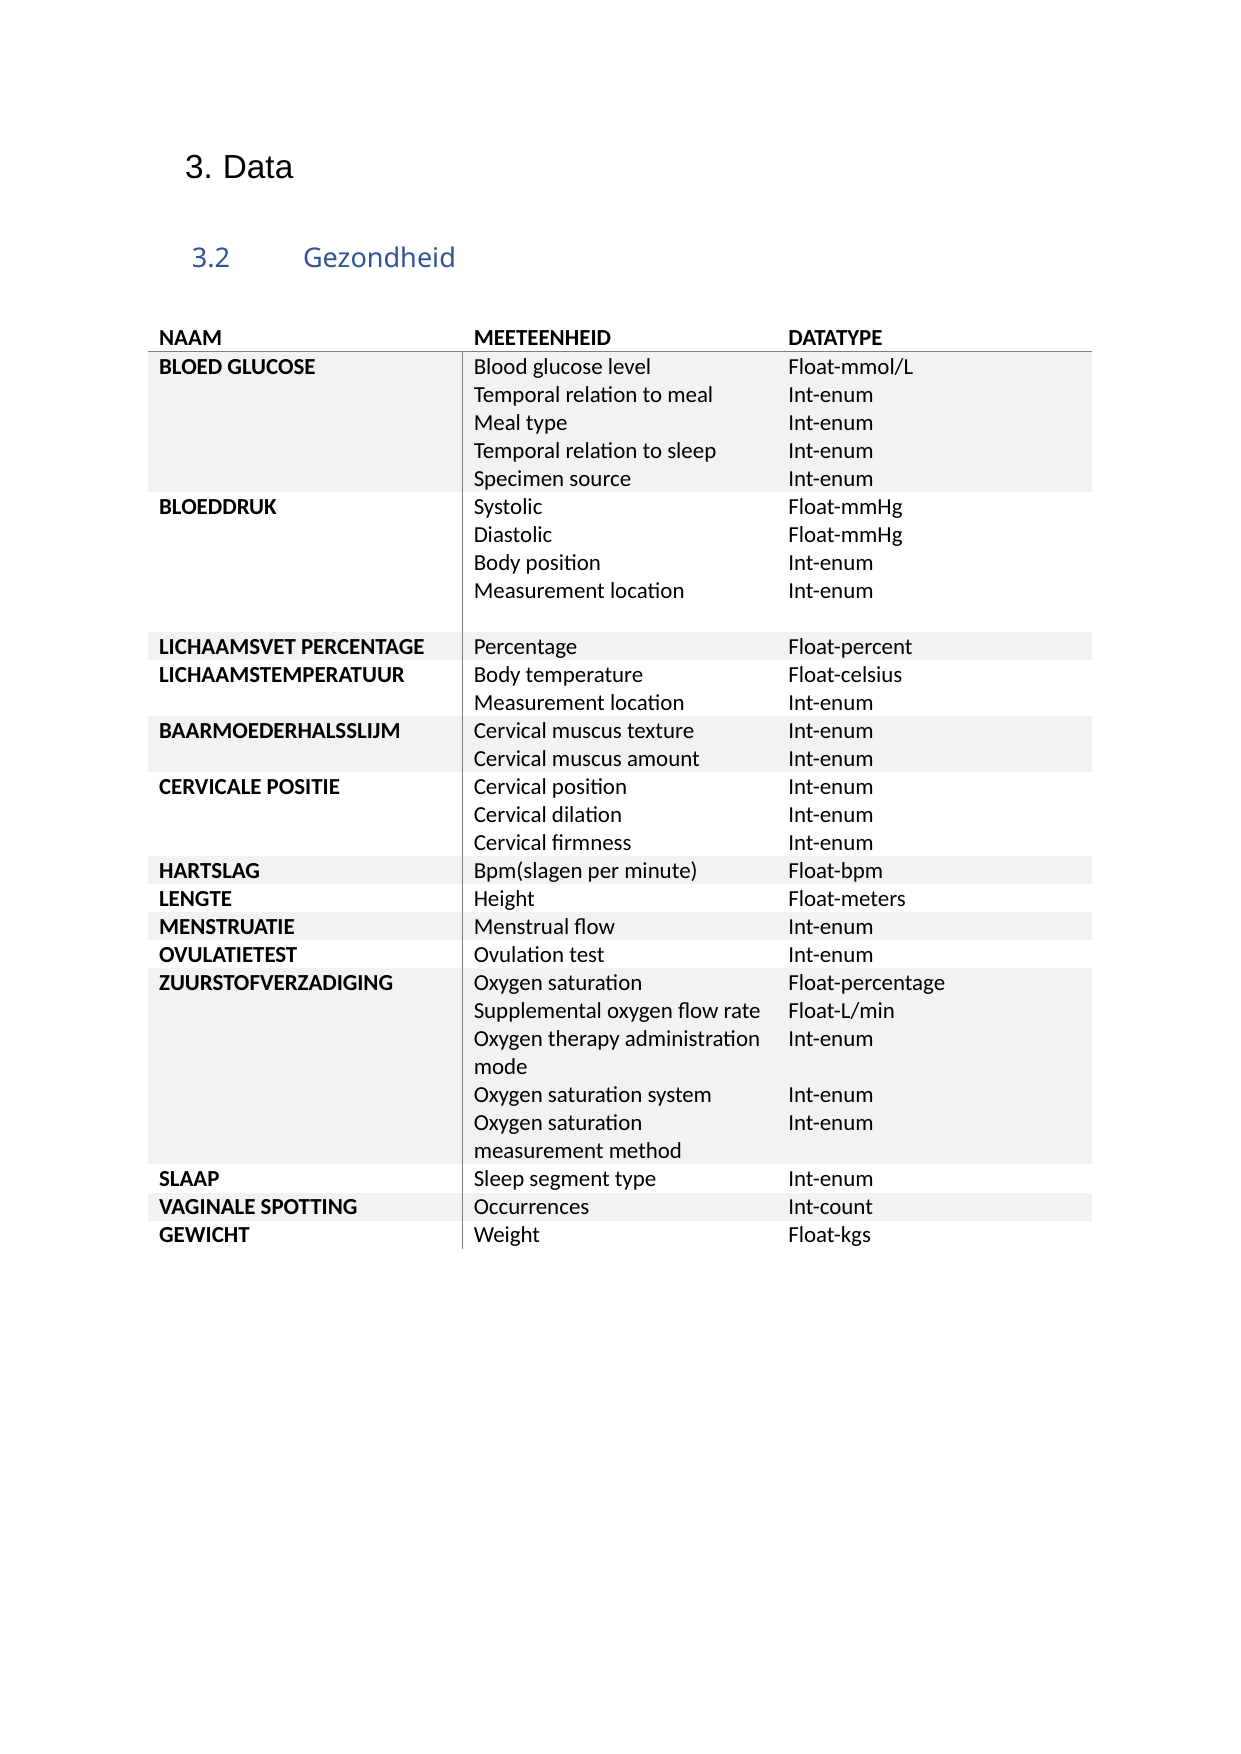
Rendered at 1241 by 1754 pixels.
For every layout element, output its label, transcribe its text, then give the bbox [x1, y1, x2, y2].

table_cell baarmoederhalsslijm [148, 716, 462, 772]
table_cell Float-kgs [777, 1221, 1092, 1248]
table_cell Oxygen saturation Supplemental oxygen flow rate Oxygen therapy administration mode Oxygen saturation system Oxygen saturation measurement method [463, 968, 777, 1164]
table_cell Int-enum Int-enum Int-enum [777, 772, 1092, 856]
table_header naam [148, 323, 462, 351]
table_cell Float-percent [777, 632, 1092, 660]
table_cell menstruatie [148, 912, 462, 940]
table_cell Int-count [777, 1193, 1092, 1221]
table_cell Sleep segment type [463, 1165, 777, 1192]
table_cell hartslag [148, 856, 462, 884]
table_cell gewicht [148, 1221, 462, 1248]
table_cell Blood glucose level Temporal relation to meal Meal type Temporal relation to sleep Specimen source [463, 352, 777, 492]
table_cell Bloed glucose [148, 352, 462, 492]
table_cell Systolic Diastolic Body position Measurement location [463, 492, 777, 632]
table_cell Float-celsius Int-enum [777, 660, 1092, 716]
table_cell Weight [463, 1221, 777, 1248]
table_cell ovulatietest [148, 940, 462, 968]
table_header datatype [777, 323, 1092, 351]
table_cell Float-bpm [777, 856, 1092, 884]
table_cell Menstrual flow [463, 912, 777, 940]
table_cell Height [463, 884, 777, 912]
table_cell Occurrences [463, 1193, 777, 1221]
table_cell Cervical position Cervical dilation Cervical firmness [463, 772, 777, 856]
table_cell Ovulation test [463, 940, 777, 968]
table_cell slaap [148, 1165, 462, 1192]
table_cell Int-enum [777, 940, 1092, 968]
table_cell lichaamstemperatuur [148, 660, 462, 716]
table_cell Int-enum [777, 1165, 1092, 1192]
subtitle Data [185, 148, 1093, 186]
table_cell vaginale spotting [148, 1193, 462, 1221]
table_cell zuurstofverzadiging [148, 968, 462, 1164]
table_cell Int-enum [777, 912, 1092, 940]
table_cell Float-mmol/L Int-enum Int-enum Int-enum Int-enum [777, 352, 1092, 492]
table_cell Float-percentage Float-L/min Int-enum Int-enum Int-enum [777, 968, 1092, 1164]
table_cell lengte [148, 884, 462, 912]
subtitle Gezondheid [192, 238, 1093, 275]
table_cell Body temperature Measurement location [463, 660, 777, 716]
table_cell cervicale positie [148, 772, 462, 856]
table_cell bloeddruk [148, 492, 462, 632]
table_header meeteenheid [462, 323, 777, 351]
table_cell Percentage [463, 632, 777, 660]
table_cell lichaamsvet percentage [148, 632, 462, 660]
table_cell Cervical muscus texture Cervical muscus amount [463, 716, 777, 772]
table_cell Bpm(slagen per minute) [463, 856, 777, 884]
table_cell Int-enum Int-enum [777, 716, 1092, 772]
table_cell Float-mmHg Float-mmHg Int-enum Int-enum [777, 492, 1092, 632]
table_cell Float-meters [777, 884, 1092, 912]
